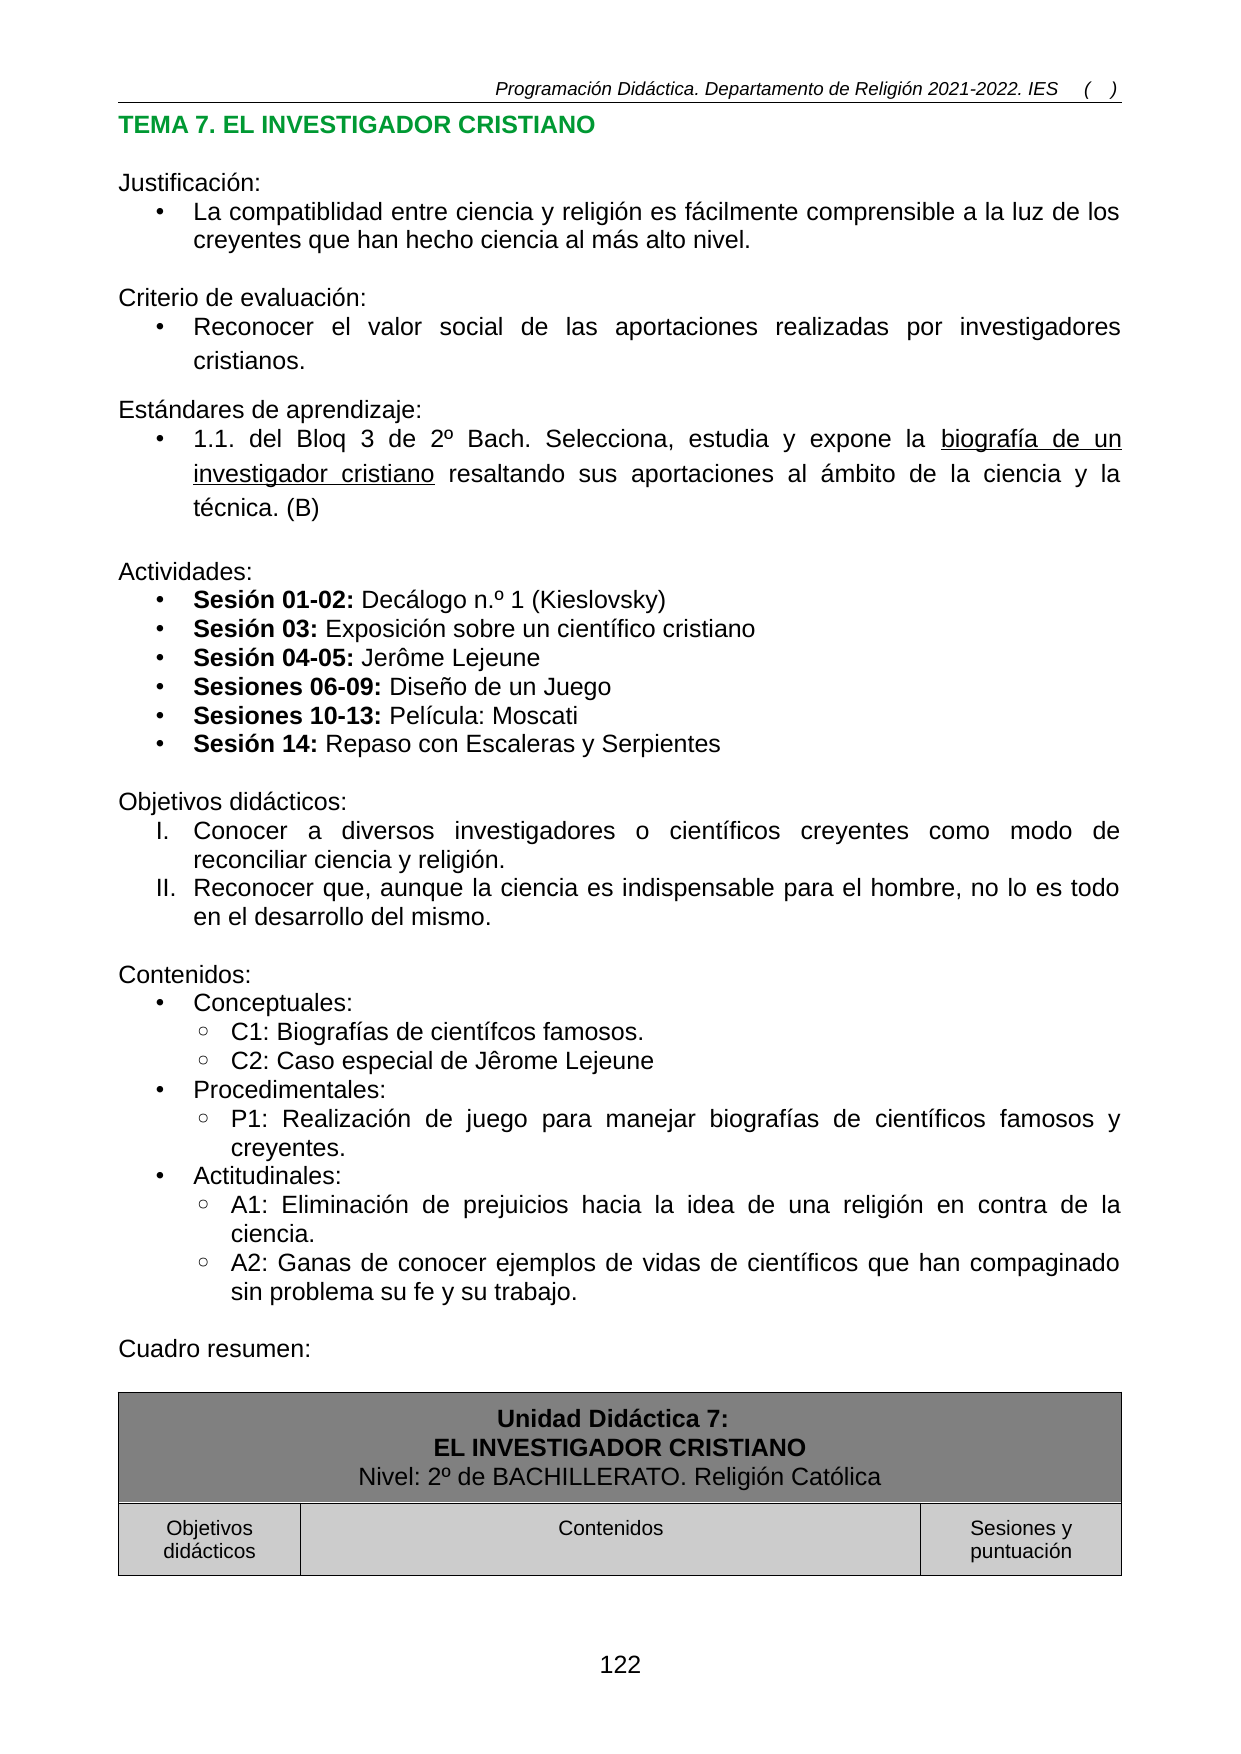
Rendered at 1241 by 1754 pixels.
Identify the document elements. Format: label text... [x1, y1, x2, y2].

list Reconocer que, aunque la ciencia es indispensable para el hombre, no lo es todo en el desarrollo del mismo. [156, 873, 1122, 931]
table_cell Contenidos [301, 1504, 920, 1575]
list Sesión 03: Exposición sobre un científico cristiano [156, 614, 1122, 643]
list Procedimentales: [156, 1075, 1122, 1104]
text Contenidos: [118, 959, 1122, 988]
table_cell Sesiones y puntuación [921, 1504, 1121, 1575]
list Sesión 01-02: Decálogo n.º 1 (Kieslovsky) [156, 585, 1122, 614]
list Conceptuales: [156, 988, 1122, 1017]
text TEMA 7. EL INVESTIGADOR CRISTIANO [118, 110, 1122, 139]
list C1: Biografías de científcos famosos. [193, 1017, 1122, 1046]
list C2: Caso especial de Jêrome Lejeune [193, 1046, 1122, 1075]
list Actitudinales: [156, 1161, 1122, 1190]
list La compatiblidad entre ciencia y religión es fácilmente comprensible a la luz de los creyentes que han hecho ciencia al más alto nivel. [156, 197, 1122, 254]
list A1: Eliminación de prejuicios hacia la idea de una religión en contra de la ciencia. [193, 1190, 1122, 1248]
list P1: Realización de juego para manejar biografías de científicos famosos y creyentes. [193, 1104, 1122, 1161]
list 1.1. del Bloq 3 de 2º Bach. Selecciona, estudia y expone la biografía de un investigador cristiano resaltando sus aportaciones al ámbito de la ciencia y la técnica. (B) [156, 424, 1122, 522]
text Cuadro resumen: [118, 1334, 1122, 1363]
text Justificación: [118, 168, 1122, 197]
list Sesiones 10-13: Película: Moscati [156, 701, 1122, 729]
table_header Unidad Didáctica 7: EL INVESTIGADOR CRISTIANO Nivel: 2º de BACHILLERATO. Religión Católica [119, 1393, 1121, 1502]
table_cell Objetivos didácticos [119, 1504, 300, 1575]
list Sesión 14: Repaso con Escaleras y Serpientes [156, 729, 1122, 758]
text Objetivos didácticos: [118, 787, 1122, 816]
list Conocer a diversos investigadores o científicos creyentes como modo de reconciliar ciencia y religión. [156, 816, 1122, 873]
text Criterio de evaluación: [118, 283, 1122, 312]
list Reconocer el valor social de las aportaciones realizadas por investigadores cristianos. [156, 312, 1122, 375]
list Sesión 04-05: Jerôme Lejeune [156, 643, 1122, 672]
list A2: Ganas de conocer ejemplos de vidas de científicos que han compaginado sin problema su fe y su trabajo. [193, 1248, 1122, 1305]
text Actividades: [118, 528, 1122, 585]
text Estándares de aprendizaje: [118, 395, 1122, 424]
list Sesiones 06-09: Diseño de un Juego [156, 672, 1122, 701]
